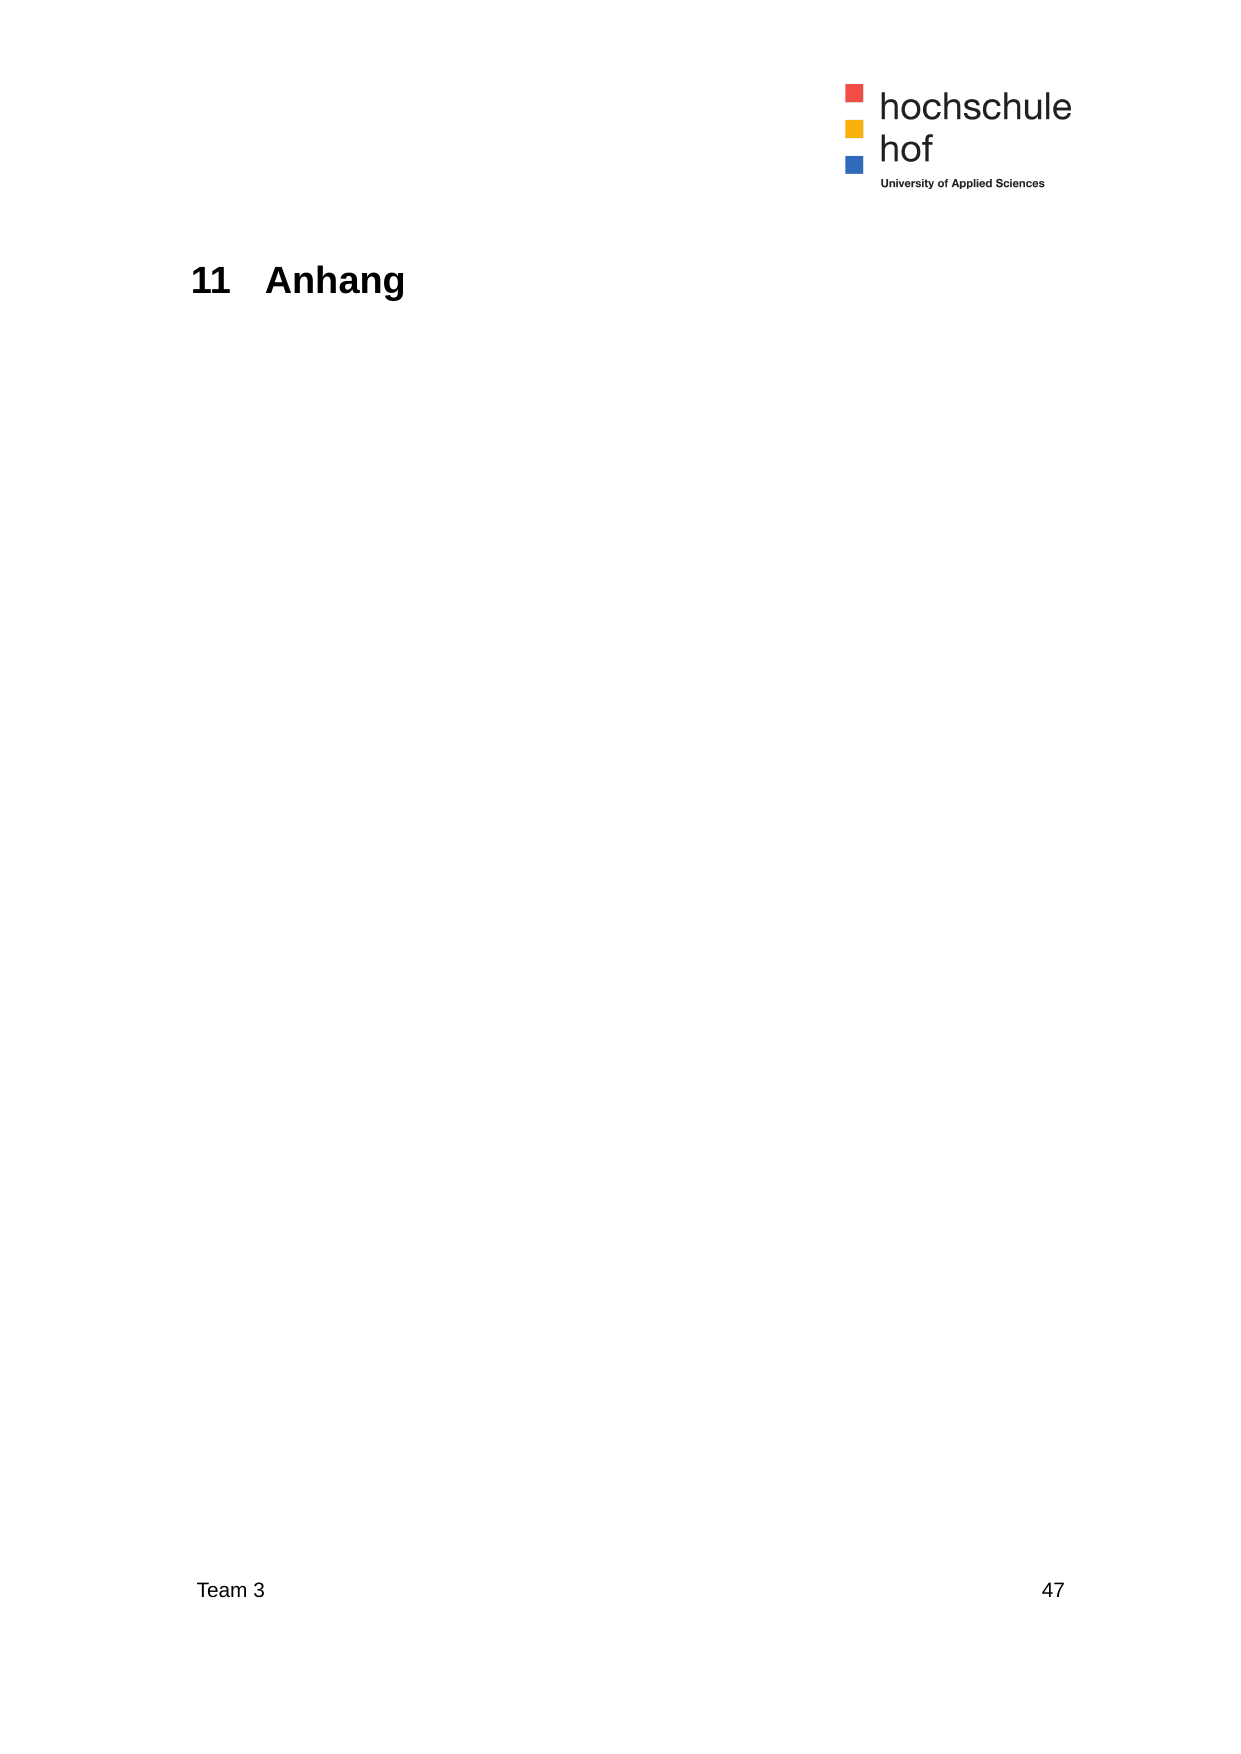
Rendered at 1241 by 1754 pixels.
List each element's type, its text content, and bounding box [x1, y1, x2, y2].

subtitle Anhang [191, 258, 1070, 302]
picture [845, 84, 1071, 189]
